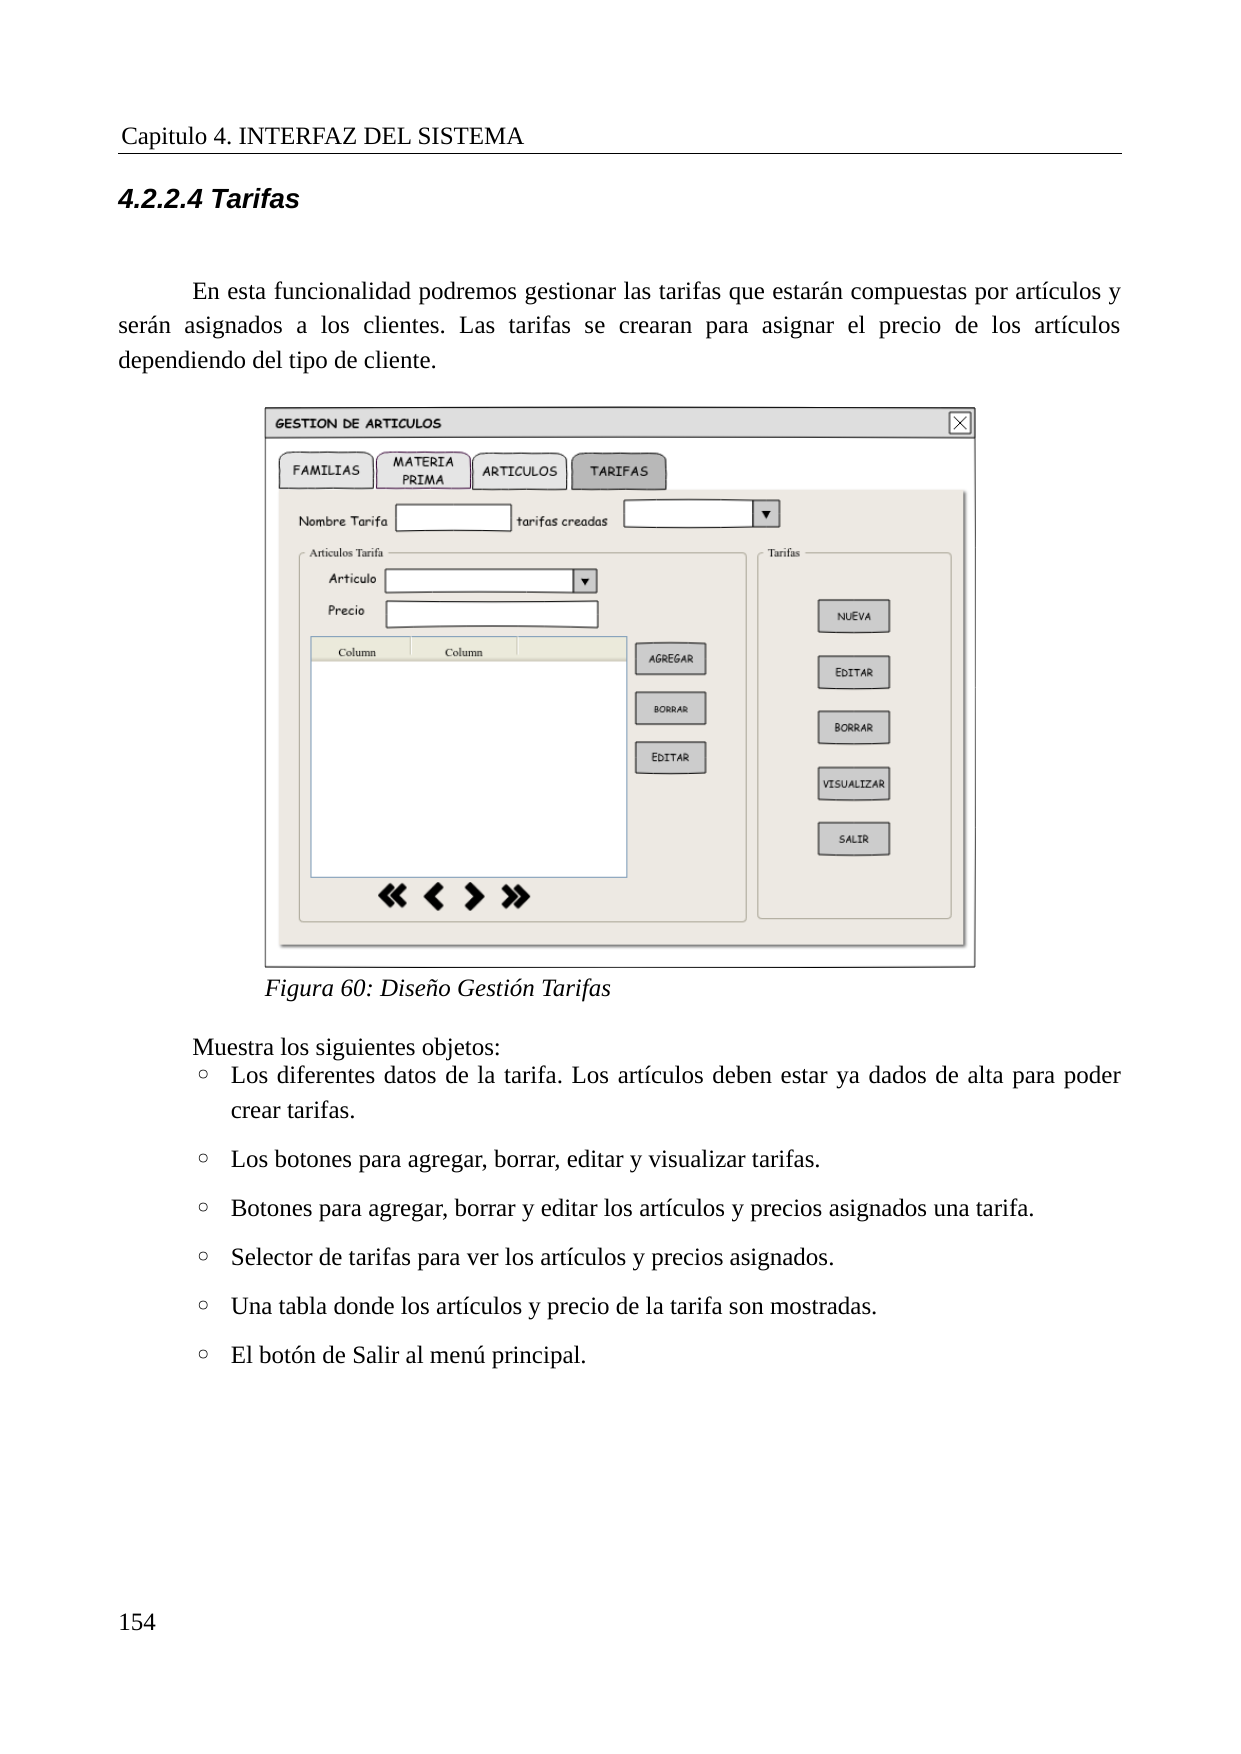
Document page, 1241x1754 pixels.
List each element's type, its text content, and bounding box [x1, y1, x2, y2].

text Figura 60: Diseño Gestión Tarifas [264, 968, 976, 1001]
list Los diferentes datos de la tarifa. Los artículos deben estar ya dados de alta para poder crear tarifas. [193, 1060, 1122, 1123]
list Botones para agregar, borrar y editar los artículos y precios asignados una tarifa. [193, 1193, 1122, 1222]
text En esta funcionalidad podremos gestionar las tarifas que estarán compuestas por artículos y serán asignados a los clientes. Las tarifas se crearan para asignar el precio de los artículos dependiendo del tipo de cliente. [118, 276, 1122, 373]
text Muestra los siguientes objetos: [118, 1032, 1122, 1060]
subtitle 4.2.2.4 Tarifas [118, 182, 1122, 214]
list Los botones para agregar, borrar, editar y visualizar tarifas. [193, 1144, 1122, 1173]
list Una tabla donde los artículos y precio de la tarifa son mostradas. [193, 1291, 1122, 1320]
list Selector de tarifas para ver los artículos y precios asignados. [193, 1242, 1122, 1271]
list El botón de Salir al menú principal. [193, 1340, 1122, 1369]
picture [264, 406, 976, 968]
